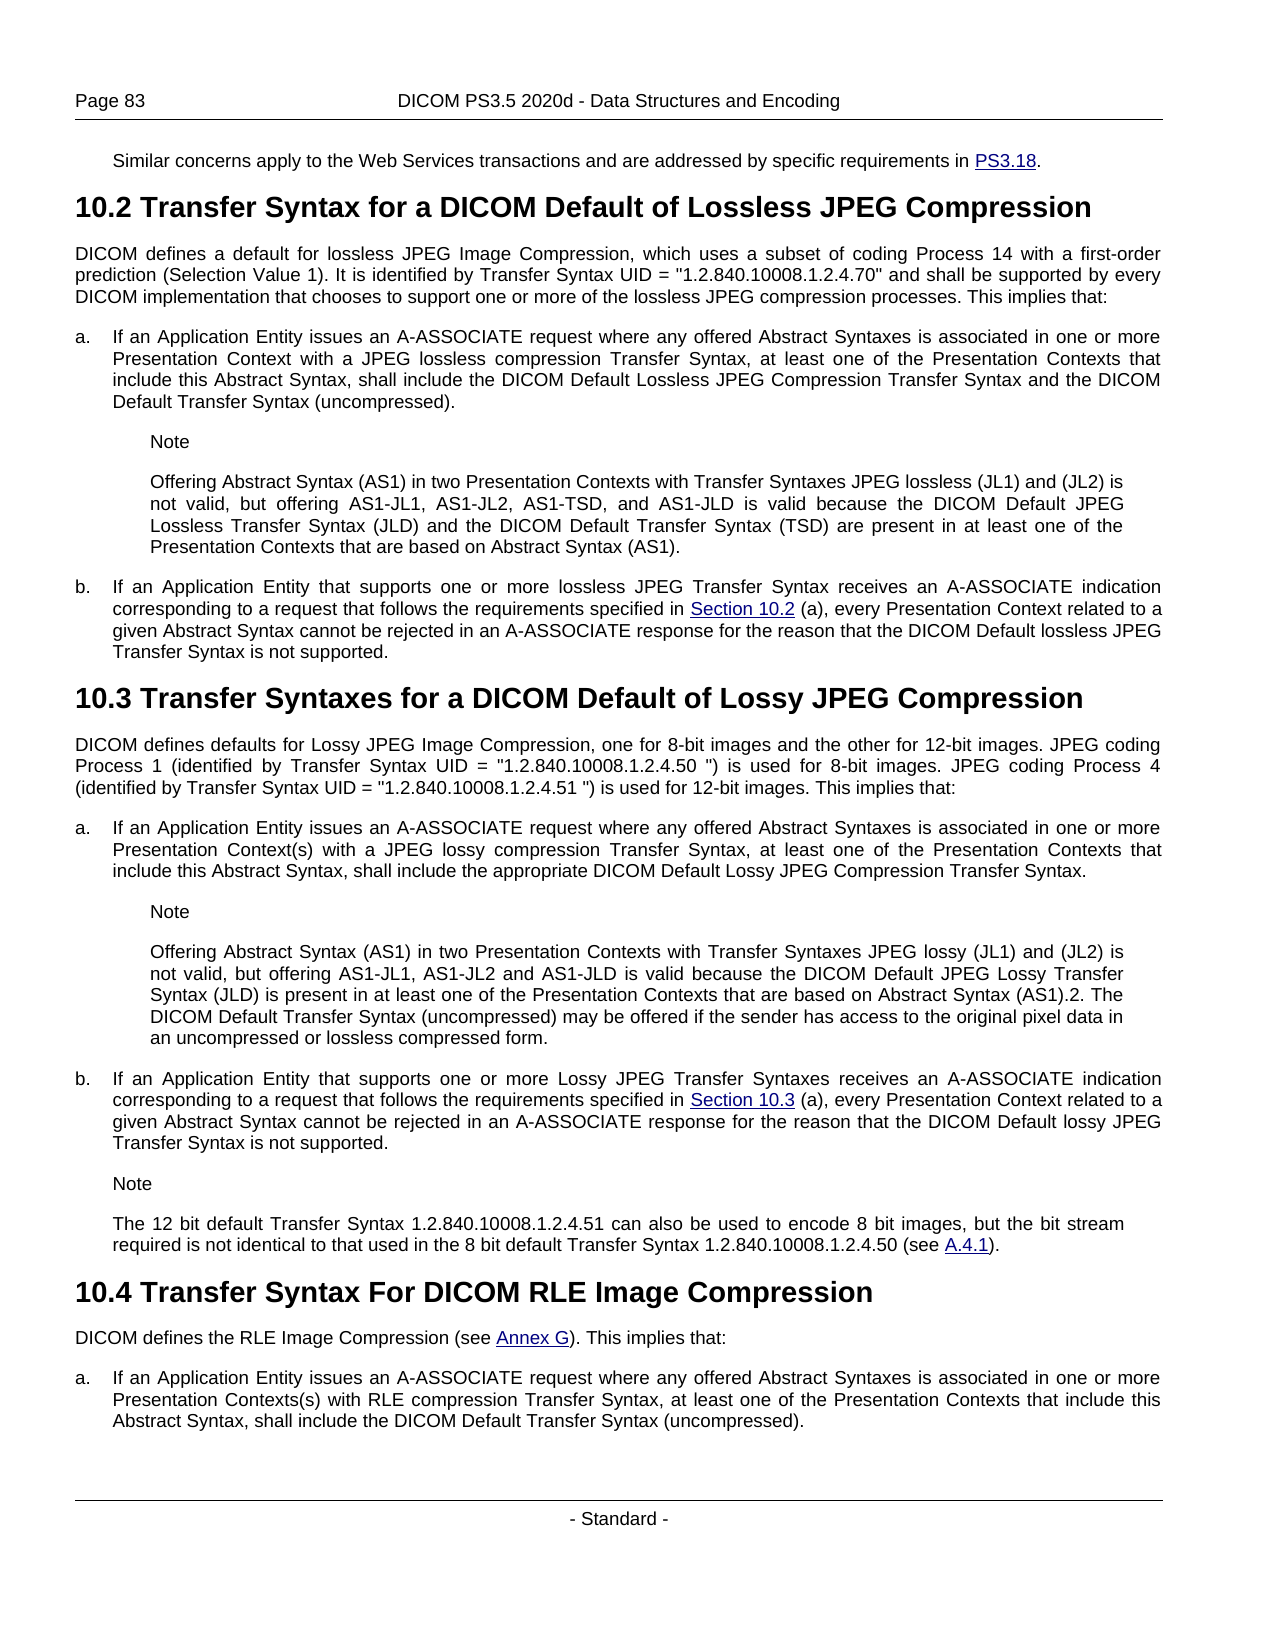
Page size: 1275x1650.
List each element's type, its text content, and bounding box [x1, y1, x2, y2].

text Similar concerns apply to the Web Services transactions and are addressed by specific requirements in PS3.18. [112, 150, 1125, 172]
text 10.3 Transfer Syntaxes for a DICOM Default of Lossy JPEG Compression [75, 681, 1162, 715]
text DICOM defines defaults for Lossy JPEG Image Compression, one for 8-bit images and the other for 12-bit images. JPEG coding Process 1 (identified by Transfer Syntax UID = "1.2.840.10008.1.2.4.50 ") is used for 8-bit images. JPEG coding Process 4 (identified by Transfer Syntax UID = "1.2.840.10008.1.2.4.51 ") is used for 12-bit images. This implies that: [75, 734, 1162, 798]
text Note [150, 431, 1125, 453]
text Offering Abstract Syntax (AS1) in two Presentation Contexts with Transfer Syntaxes JPEG lossless (JL1) and (JL2) is not valid, but offering AS1-JL1, AS1-JL2, AS1-TSD, and AS1-JLD is valid because the DICOM Default JPEG Lossless Transfer Syntax (JLD) and the DICOM Default Transfer Syntax (TSD) are present in at least one of the Presentation Contexts that are based on Abstract Syntax (AS1). [150, 471, 1125, 558]
text Offering Abstract Syntax (AS1) in two Presentation Contexts with Transfer Syntaxes JPEG lossy (JL1) and (JL2) is not valid, but offering AS1-JL1, AS1-JL2 and AS1-JLD is valid because the DICOM Default JPEG Lossy Transfer Syntax (JLD) is present in at least one of the Presentation Contexts that are based on Abstract Syntax (AS1).2. The DICOM Default Transfer Syntax (uncompressed) may be offered if the sender has access to the original pixel data in an uncompressed or lossless compressed form. [150, 941, 1125, 1049]
text 10.2 Transfer Syntax for a DICOM Default of Lossless JPEG Compression [75, 190, 1162, 224]
text Note [112, 1172, 1125, 1194]
text 10.4 Transfer Syntax For DICOM RLE Image Compression [75, 1274, 1162, 1308]
text a. If an Application Entity issues an A-ASSOCIATE request where any offered Abstract Syntaxes is associated in one or more Presentation Context with a JPEG lossless compression Transfer Syntax, at least one of the Presentation Contexts that include this Abstract Syntax, shall include the DICOM Default Lossless JPEG Compression Transfer Syntax and the DICOM Default Transfer Syntax (uncompressed). [75, 326, 1162, 412]
text a. If an Application Entity issues an A-ASSOCIATE request where any offered Abstract Syntaxes is associated in one or more Presentation Context(s) with a JPEG lossy compression Transfer Syntax, at least one of the Presentation Contexts that include this Abstract Syntax, shall include the appropriate DICOM Default Lossy JPEG Compression Transfer Syntax. [75, 817, 1162, 882]
text DICOM defines the RLE Image Compression (see Annex G). This implies that: [75, 1327, 1162, 1348]
text Note [150, 901, 1125, 922]
text DICOM defines a default for lossless JPEG Image Compression, which uses a subset of coding Process 14 with a first-order prediction (Selection Value 1). It is identified by Transfer Syntax UID = "1.2.840.10008.1.2.4.70" and shall be supported by every DICOM implementation that chooses to support one or more of the lossless JPEG compression processes. This implies that: [75, 243, 1162, 307]
text a. If an Application Entity issues an A-ASSOCIATE request where any offered Abstract Syntaxes is associated in one or more Presentation Contexts(s) with RLE compression Transfer Syntax, at least one of the Presentation Contexts that include this Abstract Syntax, shall include the DICOM Default Transfer Syntax (uncompressed). [75, 1367, 1162, 1432]
text b. If an Application Entity that supports one or more Lossy JPEG Transfer Syntaxes receives an A-ASSOCIATE indication corresponding to a request that follows the requirements specified in Section 10.3 (a), every Presentation Context related to a given Abstract Syntax cannot be rejected in an A-ASSOCIATE response for the reason that the DICOM Default lossy JPEG Transfer Syntax is not supported. [75, 1067, 1162, 1154]
text The 12 bit default Transfer Syntax 1.2.840.10008.1.2.4.51 can also be used to encode 8 bit images, but the bit stream required is not identical to that used in the 8 bit default Transfer Syntax 1.2.840.10008.1.2.4.50 (see A.4.1). [112, 1213, 1125, 1256]
text b. If an Application Entity that supports one or more lossless JPEG Transfer Syntax receives an A-ASSOCIATE indication corresponding to a request that follows the requirements specified in Section 10.2 (a), every Presentation Context related to a given Abstract Syntax cannot be rejected in an A-ASSOCIATE response for the reason that the DICOM Default lossless JPEG Transfer Syntax is not supported. [75, 576, 1162, 663]
